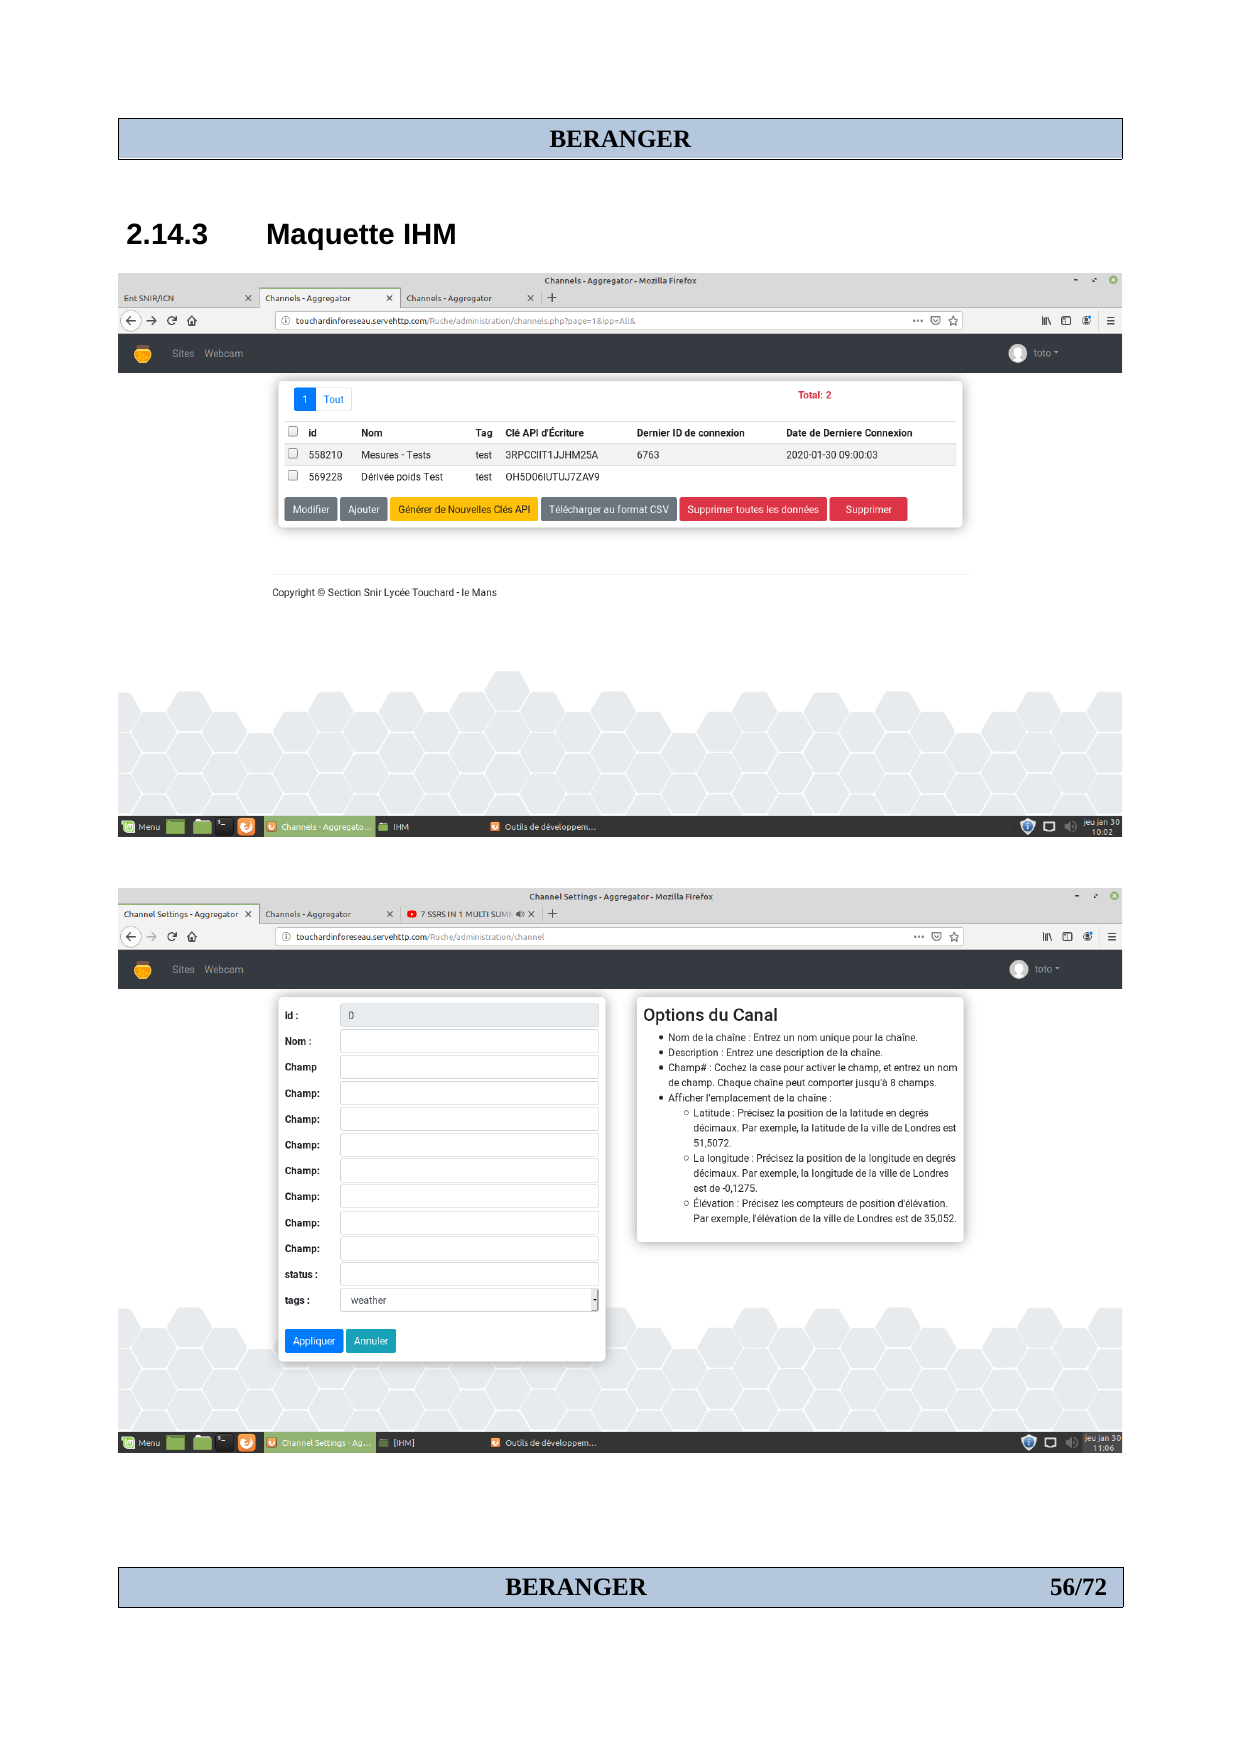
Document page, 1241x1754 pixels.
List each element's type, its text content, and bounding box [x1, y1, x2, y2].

picture [118, 888, 1123, 1453]
picture [118, 273, 1123, 837]
subtitle Maquette IHM [118, 217, 1122, 251]
